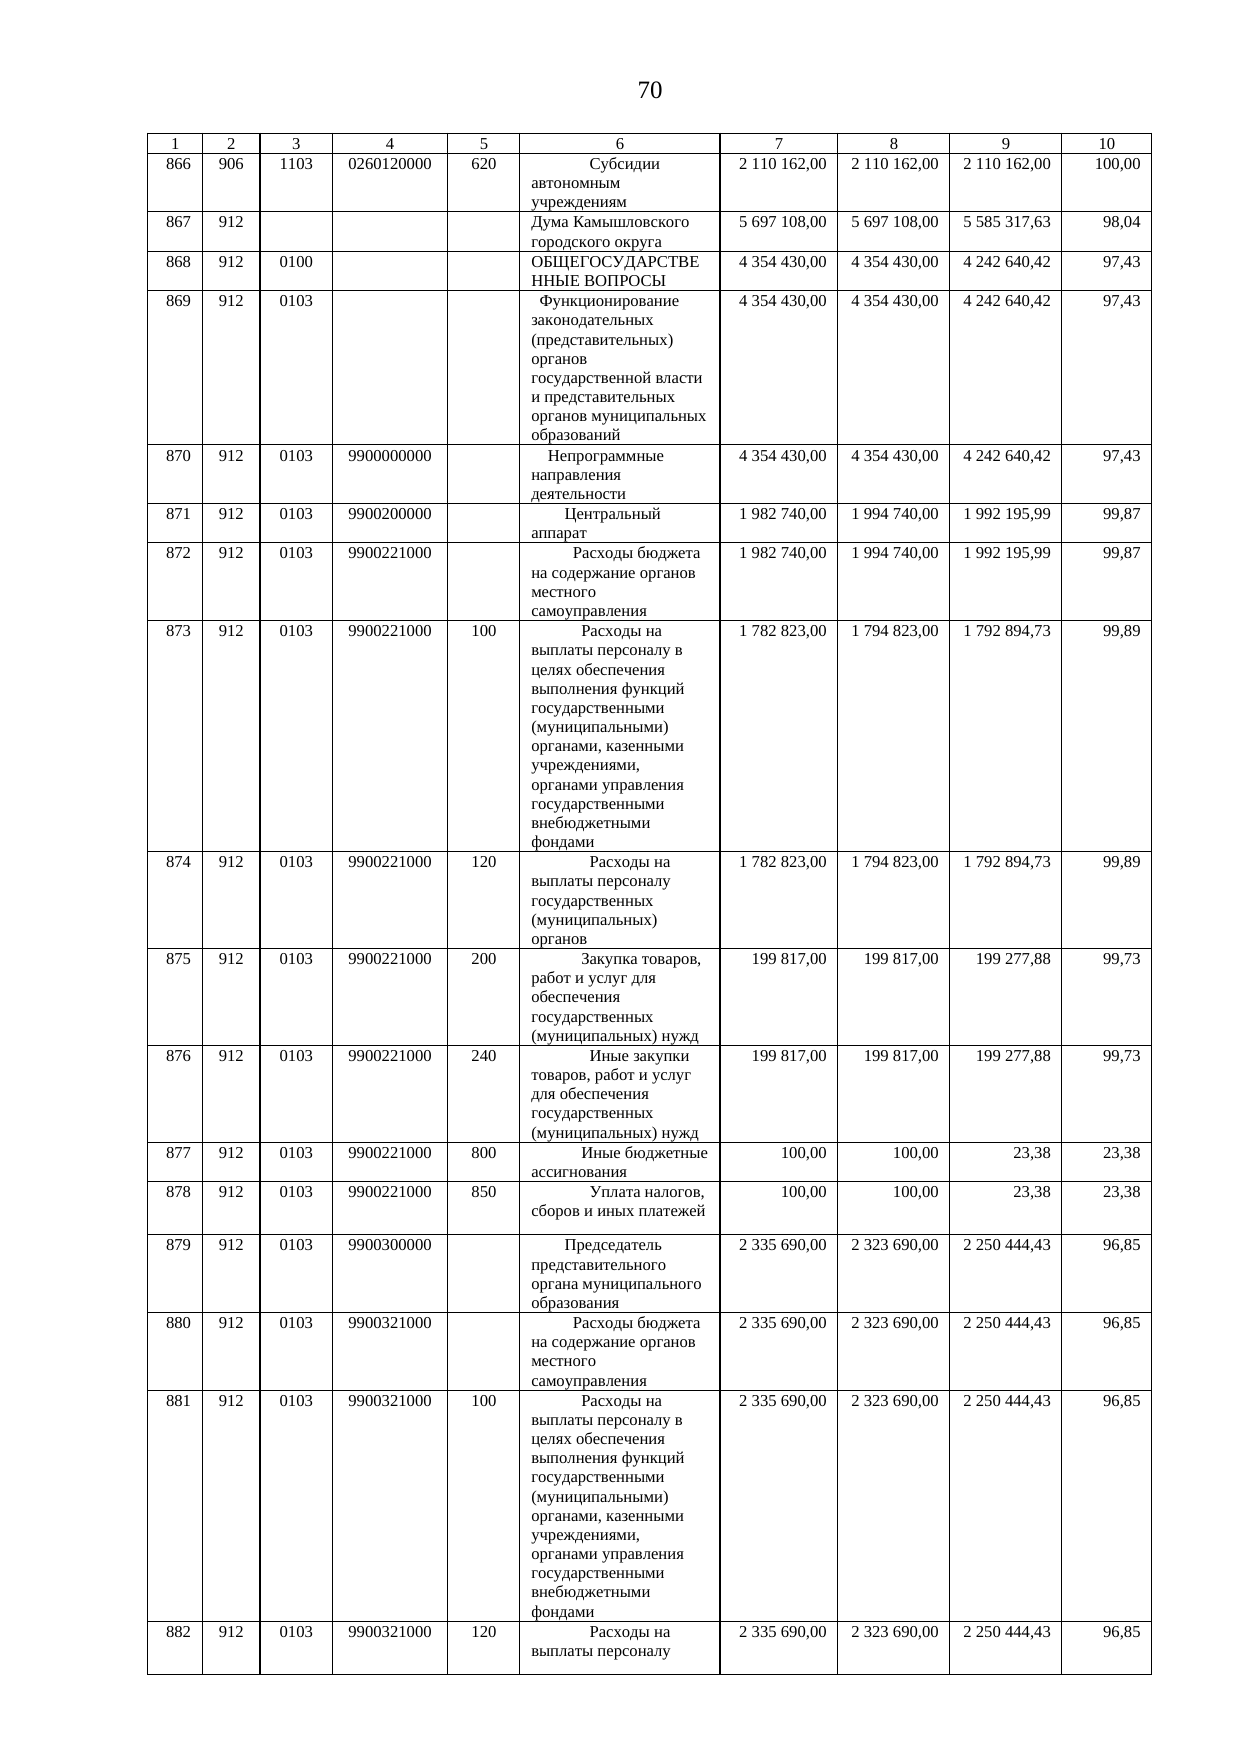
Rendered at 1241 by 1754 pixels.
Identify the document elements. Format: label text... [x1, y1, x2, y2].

table_cell 9900221000 [333, 621, 447, 851]
table_cell Дума Камышловского городского округа [520, 212, 719, 251]
table_cell 199 817,00 [721, 1046, 837, 1142]
table_cell Расходы на выплаты персоналу государственных (муниципальных) органов [520, 852, 719, 948]
table_cell Иные бюджетные ассигнования [520, 1143, 719, 1181]
table_cell 1 992 195,99 [950, 543, 1061, 620]
table_cell 96,85 [1062, 1622, 1151, 1674]
table_cell ОБЩЕГОСУДАРСТВЕННЫЕ ВОПРОСЫ [520, 252, 719, 290]
table_cell 0103 [261, 949, 332, 1045]
table_cell 9900200000 [333, 504, 447, 542]
table_cell 2 110 162,00 [721, 154, 837, 211]
table_header 9 [950, 134, 1061, 153]
table_cell 5 585 317,63 [950, 212, 1061, 251]
table_cell 240 [448, 1046, 519, 1142]
table_cell 23,38 [1062, 1143, 1151, 1181]
table_cell 0103 [261, 621, 332, 851]
table_cell 4 354 430,00 [721, 291, 837, 444]
table_cell Расходы на выплаты персоналу в целях обеспечения выполнения функций государственными (муниципальными) органами, казенными учреждениями, органами управления государственными внебюджетными фондами [520, 1391, 719, 1621]
table_cell 0103 [261, 1391, 332, 1621]
table_cell 97,43 [1062, 445, 1151, 503]
table_cell 9900221000 [333, 543, 447, 620]
table_cell [448, 1235, 519, 1312]
table_cell 912 [203, 1313, 259, 1389]
table_cell 906 [203, 154, 259, 211]
table_cell [333, 252, 447, 290]
table_cell Расходы на выплаты персоналу в целях обеспечения выполнения функций государственными (муниципальными) органами, казенными учреждениями, органами управления государственными внебюджетными фондами [520, 621, 719, 851]
table_cell 23,38 [1062, 1182, 1151, 1234]
table_cell 2 323 690,00 [838, 1235, 949, 1312]
table_cell 912 [203, 543, 259, 620]
table_cell Непрограммные направления деятельности [520, 445, 719, 503]
table_header 2 [203, 134, 259, 153]
table_cell 1103 [261, 154, 332, 211]
table_cell 867 [148, 212, 202, 251]
table_cell 4 354 430,00 [721, 445, 837, 503]
table_cell 912 [203, 1391, 259, 1621]
table_cell 912 [203, 1143, 259, 1181]
table_cell Функционирование законодательных (представительных) органов государственной власти и представительных органов муниципальных образований [520, 291, 719, 444]
table_header 4 [333, 134, 447, 153]
table_cell 2 250 444,43 [950, 1391, 1061, 1621]
table_cell 0103 [261, 1182, 332, 1234]
table_cell 2 323 690,00 [838, 1391, 949, 1621]
table_cell Расходы на выплаты персоналу [520, 1622, 719, 1674]
table_cell 850 [448, 1182, 519, 1234]
table_cell 912 [203, 445, 259, 503]
table_cell 9900221000 [333, 1143, 447, 1181]
table_cell Субсидии автономным учреждениям [520, 154, 719, 211]
table_cell 4 242 640,42 [950, 252, 1061, 290]
table_cell 99,87 [1062, 543, 1151, 620]
table_cell 866 [148, 154, 202, 211]
table_cell 1 792 894,73 [950, 852, 1061, 948]
table_cell 878 [148, 1182, 202, 1234]
table_cell 871 [148, 504, 202, 542]
table_cell 872 [148, 543, 202, 620]
table_cell 4 354 430,00 [838, 291, 949, 444]
table_cell 2 250 444,43 [950, 1622, 1061, 1674]
table_cell 912 [203, 291, 259, 444]
table_cell 2 335 690,00 [721, 1391, 837, 1621]
table_cell 2 335 690,00 [721, 1313, 837, 1389]
table_cell 2 110 162,00 [950, 154, 1061, 211]
table_cell 881 [148, 1391, 202, 1621]
table_cell 0103 [261, 445, 332, 503]
table_cell 120 [448, 1622, 519, 1674]
table_cell [448, 543, 519, 620]
table_cell Центральный аппарат [520, 504, 719, 542]
table_cell 877 [148, 1143, 202, 1181]
table_cell 100,00 [838, 1182, 949, 1234]
table_cell 9900000000 [333, 445, 447, 503]
table_cell 100 [448, 621, 519, 851]
table_cell 5 697 108,00 [838, 212, 949, 251]
table_cell 199 817,00 [838, 949, 949, 1045]
table_cell 9900321000 [333, 1313, 447, 1389]
table_cell 875 [148, 949, 202, 1045]
table_cell 199 277,88 [950, 949, 1061, 1045]
table_cell 2 335 690,00 [721, 1235, 837, 1312]
table_cell 97,43 [1062, 291, 1151, 444]
table_cell [448, 1313, 519, 1389]
table_cell 879 [148, 1235, 202, 1312]
table_cell 199 817,00 [721, 949, 837, 1045]
table_cell 2 250 444,43 [950, 1235, 1061, 1312]
table_cell Расходы бюджета на содержание органов местного самоуправления [520, 1313, 719, 1389]
table_cell 99,89 [1062, 621, 1151, 851]
table_cell 96,85 [1062, 1391, 1151, 1621]
table_cell 1 994 740,00 [838, 543, 949, 620]
table_cell 199 277,88 [950, 1046, 1061, 1142]
table_cell 912 [203, 504, 259, 542]
table_cell 199 817,00 [838, 1046, 949, 1142]
table_header 1 [148, 134, 202, 153]
table_cell 912 [203, 1182, 259, 1234]
table_cell 1 782 823,00 [721, 621, 837, 851]
table_cell [448, 291, 519, 444]
table_cell [333, 291, 447, 444]
table_header 5 [448, 134, 519, 153]
table_cell 0103 [261, 1143, 332, 1181]
table_cell 2 323 690,00 [838, 1622, 949, 1674]
table_cell 99,73 [1062, 1046, 1151, 1142]
table_cell 9900321000 [333, 1622, 447, 1674]
table_cell Закупка товаров, работ и услуг для обеспечения государственных (муниципальных) нужд [520, 949, 719, 1045]
table_cell Уплата налогов, сборов и иных платежей [520, 1182, 719, 1234]
table_cell 9900321000 [333, 1391, 447, 1621]
table_header 8 [838, 134, 949, 153]
table_cell 2 323 690,00 [838, 1313, 949, 1389]
table_cell 873 [148, 621, 202, 851]
table_cell 9900221000 [333, 852, 447, 948]
table_header 3 [261, 134, 332, 153]
table_cell 620 [448, 154, 519, 211]
table_cell 912 [203, 621, 259, 851]
table_header 7 [721, 134, 837, 153]
table_cell 1 782 823,00 [721, 852, 837, 948]
table_cell 100 [448, 1391, 519, 1621]
table_cell 1 982 740,00 [721, 504, 837, 542]
table_cell [448, 212, 519, 251]
table_cell 98,04 [1062, 212, 1151, 251]
table_cell 0103 [261, 1235, 332, 1312]
table_cell 4 354 430,00 [721, 252, 837, 290]
table_cell 2 335 690,00 [721, 1622, 837, 1674]
table_cell [448, 252, 519, 290]
table_cell 99,89 [1062, 852, 1151, 948]
table_cell 868 [148, 252, 202, 290]
table_cell 9900221000 [333, 1046, 447, 1142]
table_cell 882 [148, 1622, 202, 1674]
table_cell 23,38 [950, 1182, 1061, 1234]
table_cell 880 [148, 1313, 202, 1389]
table_cell 912 [203, 1046, 259, 1142]
table_cell 0103 [261, 1622, 332, 1674]
table_cell 120 [448, 852, 519, 948]
table_cell 869 [148, 291, 202, 444]
table_cell 912 [203, 852, 259, 948]
table_cell 4 354 430,00 [838, 445, 949, 503]
table_cell 200 [448, 949, 519, 1045]
table_cell 912 [203, 1235, 259, 1312]
table_cell Председатель представительного органа муниципального образования [520, 1235, 719, 1312]
table_cell Расходы бюджета на содержание органов местного самоуправления [520, 543, 719, 620]
table_cell 0100 [261, 252, 332, 290]
table_cell 0103 [261, 1046, 332, 1142]
table_cell 912 [203, 1622, 259, 1674]
table_cell 0103 [261, 1313, 332, 1389]
table_cell 23,38 [950, 1143, 1061, 1181]
table_header 6 [520, 134, 719, 153]
table_cell 97,43 [1062, 252, 1151, 290]
table_cell 876 [148, 1046, 202, 1142]
table_cell 100,00 [721, 1143, 837, 1181]
table_cell 99,87 [1062, 504, 1151, 542]
table_cell 0103 [261, 852, 332, 948]
table_cell 5 697 108,00 [721, 212, 837, 251]
table_cell 912 [203, 212, 259, 251]
table_cell 870 [148, 445, 202, 503]
table_cell 96,85 [1062, 1235, 1151, 1312]
table_cell 96,85 [1062, 1313, 1151, 1389]
table_cell 100,00 [838, 1143, 949, 1181]
table_cell 1 794 823,00 [838, 852, 949, 948]
table_cell 9900221000 [333, 1182, 447, 1234]
table_cell [333, 212, 447, 251]
table_cell 0103 [261, 291, 332, 444]
table_cell 100,00 [721, 1182, 837, 1234]
table_cell 0103 [261, 504, 332, 542]
table_cell 0103 [261, 543, 332, 620]
table_cell [448, 504, 519, 542]
table_cell 99,73 [1062, 949, 1151, 1045]
table_cell 912 [203, 949, 259, 1045]
table_cell 874 [148, 852, 202, 948]
table_cell 9900221000 [333, 949, 447, 1045]
table_cell 1 792 894,73 [950, 621, 1061, 851]
table_cell 1 982 740,00 [721, 543, 837, 620]
table_cell 9900300000 [333, 1235, 447, 1312]
table_cell 800 [448, 1143, 519, 1181]
table_cell [448, 445, 519, 503]
table_cell 1 794 823,00 [838, 621, 949, 851]
table_cell [261, 212, 332, 251]
table_cell 912 [203, 252, 259, 290]
table_header 10 [1062, 134, 1151, 153]
table_cell 100,00 [1062, 154, 1151, 211]
table_cell 4 242 640,42 [950, 445, 1061, 503]
table_cell Иные закупки товаров, работ и услуг для обеспечения государственных (муниципальных) нужд [520, 1046, 719, 1142]
table_cell 2 250 444,43 [950, 1313, 1061, 1389]
table_cell 1 994 740,00 [838, 504, 949, 542]
table_cell 0260120000 [333, 154, 447, 211]
table_cell 1 992 195,99 [950, 504, 1061, 542]
table_cell 4 354 430,00 [838, 252, 949, 290]
table_cell 4 242 640,42 [950, 291, 1061, 444]
table_cell 2 110 162,00 [838, 154, 949, 211]
